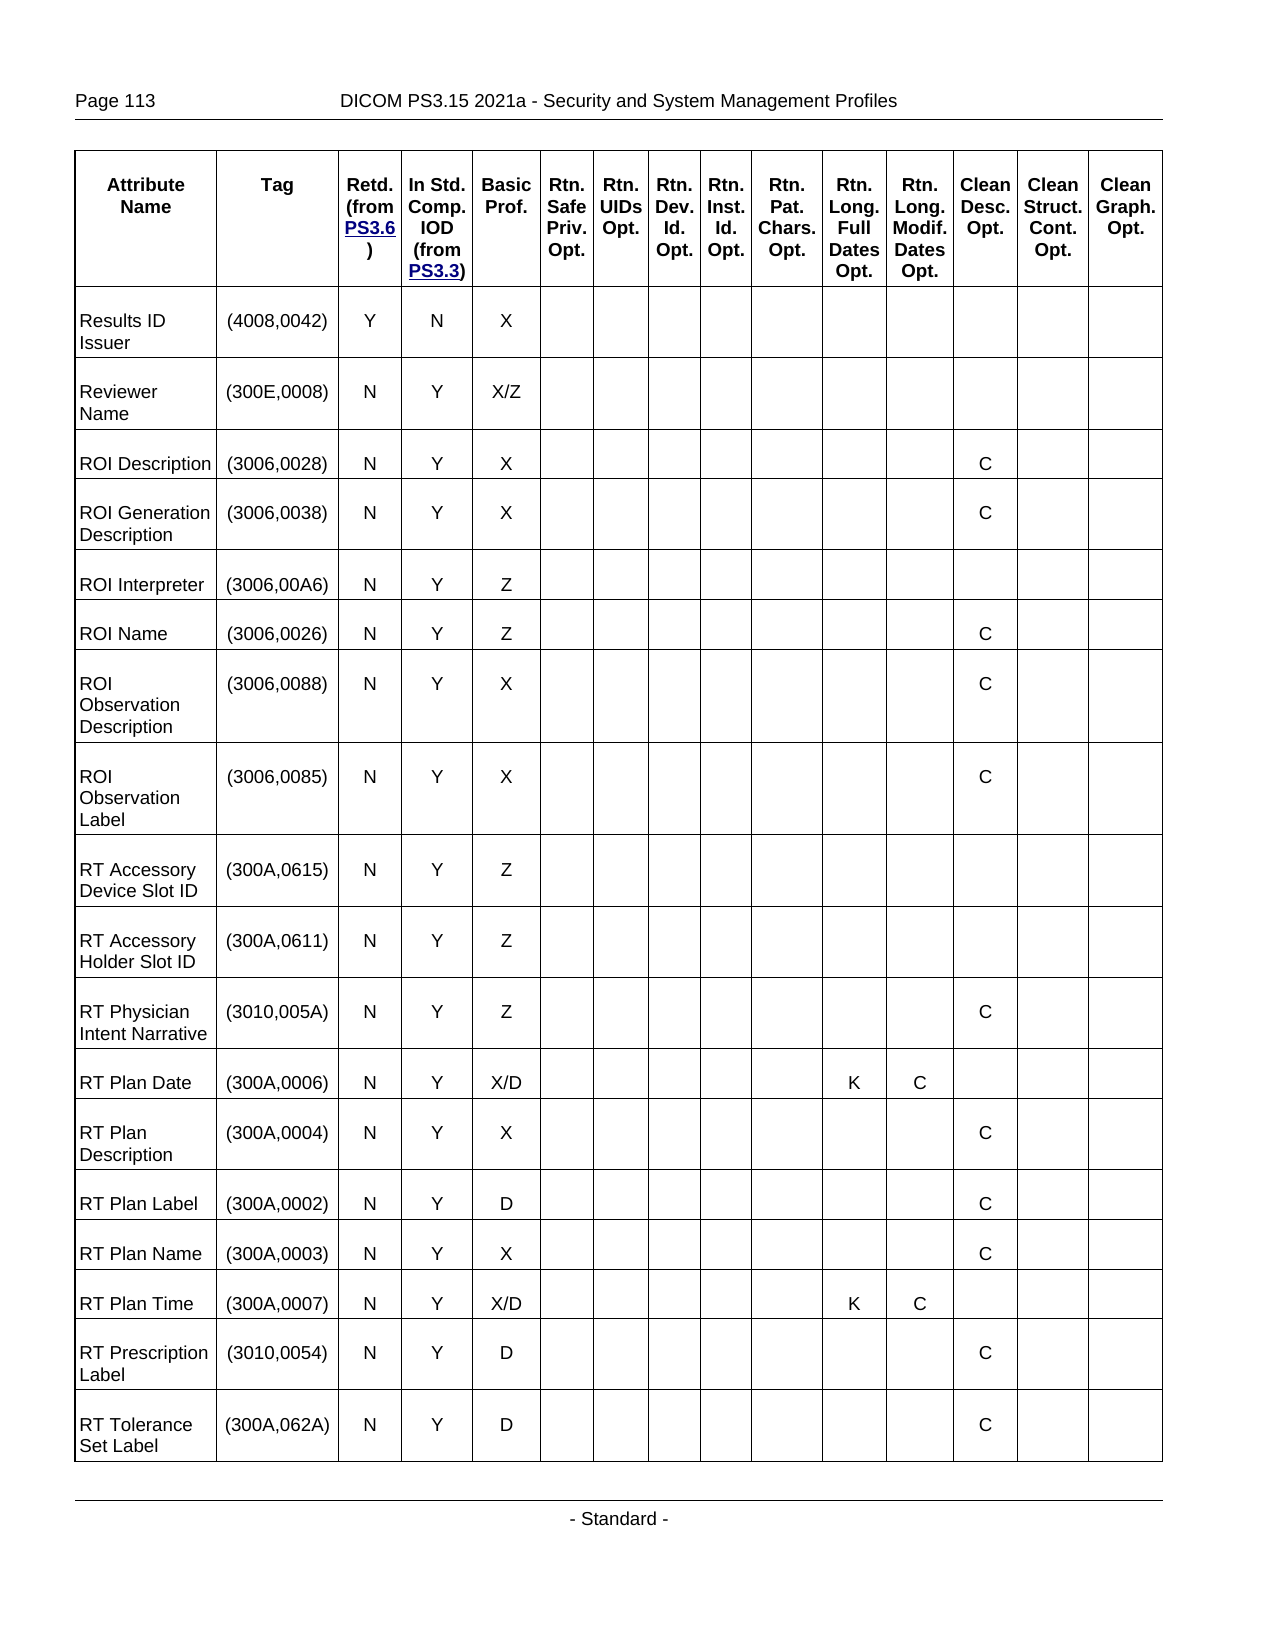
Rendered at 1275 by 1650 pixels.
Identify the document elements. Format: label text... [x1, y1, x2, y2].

table_cell [887, 1390, 953, 1461]
table_cell [594, 1270, 648, 1318]
table_cell N [339, 1390, 401, 1461]
table_cell [594, 479, 648, 549]
table_cell Y [402, 358, 472, 428]
table_cell [701, 287, 751, 357]
table_cell (3010,0054) [217, 1319, 338, 1389]
table_cell [649, 978, 700, 1048]
table_cell [1018, 978, 1088, 1048]
table_cell ROI Interpreter [76, 550, 216, 599]
table_cell [1018, 358, 1088, 428]
table_cell [541, 1170, 593, 1219]
table_cell [594, 1390, 648, 1461]
table_cell [649, 1390, 700, 1461]
table_cell ROI Observation Label [76, 743, 216, 834]
table_cell N [339, 1270, 401, 1318]
table_cell [1018, 479, 1088, 549]
table_cell C [954, 650, 1017, 742]
table_cell [541, 1390, 593, 1461]
table_cell [887, 907, 953, 977]
table_cell RT Plan Description [76, 1099, 216, 1169]
table_cell ROI Description [76, 430, 216, 478]
table_cell Z [473, 835, 540, 906]
table_header Rtn. Long. Full Dates Opt. [823, 151, 886, 286]
table_cell N [339, 1049, 401, 1098]
table_cell [701, 978, 751, 1048]
table_cell [594, 358, 648, 428]
table_cell [701, 1319, 751, 1389]
table_cell [1018, 1390, 1088, 1461]
table_cell [594, 978, 648, 1048]
table_cell [541, 1220, 593, 1268]
table_cell [752, 1099, 822, 1169]
table_cell Results ID Issuer [76, 287, 216, 357]
table_cell [541, 430, 593, 478]
table_cell [701, 550, 751, 599]
table_cell C [954, 600, 1017, 649]
table_cell [541, 650, 593, 742]
table_cell [701, 1049, 751, 1098]
table_cell Z [473, 600, 540, 649]
table_cell [1089, 835, 1162, 906]
table_cell N [402, 287, 472, 357]
table_cell X/D [473, 1270, 540, 1318]
table_header Rtn. Inst. Id. Opt. [701, 151, 751, 286]
table_cell [541, 358, 593, 428]
table_cell Y [402, 907, 472, 977]
table_cell N [339, 1220, 401, 1268]
table_cell ROI Observation Description [76, 650, 216, 742]
table_cell [649, 479, 700, 549]
table_header Rtn. Long. Modif. Dates Opt. [887, 151, 953, 286]
table_cell X [473, 743, 540, 834]
table_cell RT Physician Intent Narrative [76, 978, 216, 1048]
table_cell N [339, 650, 401, 742]
table_cell [823, 600, 886, 649]
table_cell [823, 1390, 886, 1461]
table_cell [823, 550, 886, 599]
table_cell RT Tolerance Set Label [76, 1390, 216, 1461]
table_cell [701, 1220, 751, 1268]
table_cell [1089, 1390, 1162, 1461]
table_cell (4008,0042) [217, 287, 338, 357]
table_cell [594, 550, 648, 599]
table_cell [954, 550, 1017, 599]
table_cell (3006,0028) [217, 430, 338, 478]
table_cell [752, 1390, 822, 1461]
table_cell [1089, 1049, 1162, 1098]
table_cell [823, 1099, 886, 1169]
table_cell (3006,0088) [217, 650, 338, 742]
table_cell [649, 600, 700, 649]
table_cell K [823, 1049, 886, 1098]
table_cell [752, 1319, 822, 1389]
table_cell [1089, 978, 1162, 1048]
table_cell [887, 550, 953, 599]
table_header Tag [217, 151, 338, 286]
table_cell [887, 1099, 953, 1169]
table_cell Y [402, 479, 472, 549]
table_cell (300A,0002) [217, 1170, 338, 1219]
table_cell C [954, 1170, 1017, 1219]
table_header Rtn. Safe Priv. Opt. [541, 151, 593, 286]
table_cell [752, 479, 822, 549]
table_cell (300A,062A) [217, 1390, 338, 1461]
table_cell (300A,0007) [217, 1270, 338, 1318]
table_cell [1018, 550, 1088, 599]
table_cell Y [402, 1049, 472, 1098]
table_cell [541, 835, 593, 906]
table_cell [887, 430, 953, 478]
table_cell [1018, 743, 1088, 834]
table_cell X/Z [473, 358, 540, 428]
table_cell [541, 907, 593, 977]
table_cell [823, 358, 886, 428]
table_cell [649, 1170, 700, 1219]
table_cell (300E,0008) [217, 358, 338, 428]
table_cell N [339, 907, 401, 977]
table_cell C [954, 978, 1017, 1048]
table_cell [1089, 743, 1162, 834]
table_cell [701, 479, 751, 549]
table_cell [649, 835, 700, 906]
table_cell [1018, 600, 1088, 649]
table_cell [541, 1049, 593, 1098]
table_cell C [954, 743, 1017, 834]
table_cell [541, 1099, 593, 1169]
table_cell [541, 1319, 593, 1389]
table_cell [649, 1099, 700, 1169]
table_cell Y [339, 287, 401, 357]
table_cell [1018, 1170, 1088, 1219]
table_cell [701, 1390, 751, 1461]
table_cell [1089, 430, 1162, 478]
table_cell [1018, 907, 1088, 977]
table_cell [594, 1170, 648, 1219]
table_cell [752, 907, 822, 977]
table_cell [594, 430, 648, 478]
table_cell Z [473, 978, 540, 1048]
table_cell [1018, 1049, 1088, 1098]
table_cell C [954, 1220, 1017, 1268]
table_cell C [954, 479, 1017, 549]
table_cell (300A,0006) [217, 1049, 338, 1098]
table_cell [752, 430, 822, 478]
table_cell C [954, 430, 1017, 478]
table_cell RT Plan Name [76, 1220, 216, 1268]
table_cell C [954, 1099, 1017, 1169]
table_cell X [473, 1220, 540, 1268]
table_cell [701, 600, 751, 649]
table_cell Y [402, 1170, 472, 1219]
table_header Basic Prof. [473, 151, 540, 286]
table_cell [541, 743, 593, 834]
table_cell [752, 743, 822, 834]
table_cell [823, 479, 886, 549]
table_header Retd. (from PS3.6) [339, 151, 401, 286]
table_cell (3010,005A) [217, 978, 338, 1048]
table_cell [541, 600, 593, 649]
table_cell Z [473, 907, 540, 977]
table_cell [1089, 1220, 1162, 1268]
table_cell [701, 650, 751, 742]
table_cell [823, 650, 886, 742]
table_cell [701, 1099, 751, 1169]
table_cell [823, 287, 886, 357]
table_header Attribute Name [76, 151, 216, 286]
table_cell Y [402, 1220, 472, 1268]
table_cell C [954, 1319, 1017, 1389]
table_cell [594, 1049, 648, 1098]
table_cell ROI Name [76, 600, 216, 649]
table_cell [1089, 479, 1162, 549]
table_cell [954, 907, 1017, 977]
table_cell RT Accessory Holder Slot ID [76, 907, 216, 977]
table_cell (300A,0003) [217, 1220, 338, 1268]
table_cell [887, 978, 953, 1048]
table_cell N [339, 430, 401, 478]
table_cell [752, 1220, 822, 1268]
table_cell [1018, 1270, 1088, 1318]
table_cell [1089, 550, 1162, 599]
table_cell [701, 430, 751, 478]
table_cell [594, 287, 648, 357]
table_cell X [473, 287, 540, 357]
table_header Clean Struct. Cont. Opt. [1018, 151, 1088, 286]
table_cell N [339, 358, 401, 428]
table_cell [1018, 1099, 1088, 1169]
table_cell [887, 835, 953, 906]
table_cell [649, 1220, 700, 1268]
table_cell [594, 650, 648, 742]
table_header Rtn. UIDs Opt. [594, 151, 648, 286]
table_cell [649, 287, 700, 357]
table_header Rtn. Dev. Id. Opt. [649, 151, 700, 286]
table_cell [594, 1319, 648, 1389]
table_cell [541, 550, 593, 599]
table_cell [594, 600, 648, 649]
table_cell C [887, 1049, 953, 1098]
table_cell [701, 1170, 751, 1219]
table_cell [541, 479, 593, 549]
table_header Clean Graph. Opt. [1089, 151, 1162, 286]
table_cell [752, 550, 822, 599]
table_cell Y [402, 1099, 472, 1169]
table_cell (300A,0611) [217, 907, 338, 977]
table_cell [752, 978, 822, 1048]
table_cell K [823, 1270, 886, 1318]
table_cell D [473, 1170, 540, 1219]
table_cell [887, 600, 953, 649]
table_cell X [473, 650, 540, 742]
table_cell [1089, 358, 1162, 428]
table_cell N [339, 600, 401, 649]
table_cell [594, 743, 648, 834]
table_cell [1018, 650, 1088, 742]
table_cell [649, 430, 700, 478]
table_cell [752, 600, 822, 649]
table_cell [1089, 650, 1162, 742]
table_cell [649, 907, 700, 977]
table_cell N [339, 1319, 401, 1389]
table_cell Y [402, 1270, 472, 1318]
table_cell [887, 1220, 953, 1268]
table_cell D [473, 1319, 540, 1389]
table_cell RT Prescription Label [76, 1319, 216, 1389]
table_cell N [339, 479, 401, 549]
table_cell Reviewer Name [76, 358, 216, 428]
table_cell (3006,0038) [217, 479, 338, 549]
table_cell [1089, 600, 1162, 649]
table_cell (3006,0026) [217, 600, 338, 649]
table_cell [649, 358, 700, 428]
table_cell [1089, 907, 1162, 977]
table_cell [1089, 1170, 1162, 1219]
table_cell [649, 1049, 700, 1098]
table_cell Y [402, 650, 472, 742]
table_cell [649, 743, 700, 834]
table_cell [701, 743, 751, 834]
table_cell [887, 287, 953, 357]
table_cell [823, 743, 886, 834]
table_cell [752, 358, 822, 428]
table_cell [823, 1170, 886, 1219]
table_cell [823, 1319, 886, 1389]
table_cell [887, 743, 953, 834]
table_cell [823, 907, 886, 977]
table_cell N [339, 743, 401, 834]
table_cell N [339, 1170, 401, 1219]
table_cell [752, 1049, 822, 1098]
table_cell [649, 1270, 700, 1318]
table_cell RT Plan Label [76, 1170, 216, 1219]
table_cell Y [402, 600, 472, 649]
table_cell X [473, 430, 540, 478]
table_cell [752, 835, 822, 906]
table_cell [594, 835, 648, 906]
table_cell ROI Generation Description [76, 479, 216, 549]
table_cell Y [402, 978, 472, 1048]
table_cell [1018, 1220, 1088, 1268]
table_cell [649, 1319, 700, 1389]
table_cell [541, 1270, 593, 1318]
table_cell N [339, 835, 401, 906]
table_cell [887, 1319, 953, 1389]
table_cell [887, 1170, 953, 1219]
table_cell Y [402, 835, 472, 906]
table_cell X [473, 479, 540, 549]
table_cell [752, 1170, 822, 1219]
table_cell [823, 835, 886, 906]
table_cell [823, 1220, 886, 1268]
table_cell [1018, 1319, 1088, 1389]
table_cell [823, 978, 886, 1048]
table_cell Z [473, 550, 540, 599]
table_cell C [954, 1390, 1017, 1461]
table_cell [1089, 1319, 1162, 1389]
table_cell (300A,0615) [217, 835, 338, 906]
table_cell [1018, 287, 1088, 357]
table_cell [594, 907, 648, 977]
table_cell N [339, 550, 401, 599]
table_cell C [887, 1270, 953, 1318]
table_cell [649, 550, 700, 599]
table_cell [701, 1270, 751, 1318]
table_cell [887, 479, 953, 549]
table_cell RT Plan Date [76, 1049, 216, 1098]
table_cell [954, 1270, 1017, 1318]
table_cell [1089, 1099, 1162, 1169]
table_cell [954, 358, 1017, 428]
table_cell [752, 1270, 822, 1318]
table_cell RT Plan Time [76, 1270, 216, 1318]
table_cell [649, 650, 700, 742]
table_cell [1018, 430, 1088, 478]
table_cell Y [402, 743, 472, 834]
table_cell [954, 287, 1017, 357]
table_cell [1089, 1270, 1162, 1318]
table_cell N [339, 978, 401, 1048]
table_cell D [473, 1390, 540, 1461]
table_cell Y [402, 430, 472, 478]
table_cell [887, 358, 953, 428]
table_header Rtn. Pat. Chars. Opt. [752, 151, 822, 286]
table_cell [752, 287, 822, 357]
table_cell [541, 287, 593, 357]
table_cell Y [402, 1390, 472, 1461]
table_cell [954, 1049, 1017, 1098]
table_cell [887, 650, 953, 742]
table_cell Y [402, 1319, 472, 1389]
table_cell (3006,0085) [217, 743, 338, 834]
table_cell [823, 430, 886, 478]
table_cell X [473, 1099, 540, 1169]
table_header Clean Desc. Opt. [954, 151, 1017, 286]
table_cell [594, 1099, 648, 1169]
table_cell [701, 907, 751, 977]
table_cell [752, 650, 822, 742]
table_header In Std. Comp. IOD (from PS3.3) [402, 151, 472, 286]
table_cell Y [402, 550, 472, 599]
table_cell [701, 358, 751, 428]
table_cell RT Accessory Device Slot ID [76, 835, 216, 906]
table_cell X/D [473, 1049, 540, 1098]
table_cell [1089, 287, 1162, 357]
table_cell [594, 1220, 648, 1268]
table_cell [1018, 835, 1088, 906]
table_cell [954, 835, 1017, 906]
table_cell (300A,0004) [217, 1099, 338, 1169]
table_cell N [339, 1099, 401, 1169]
table_cell [701, 835, 751, 906]
table_cell (3006,00A6) [217, 550, 338, 599]
table_cell [541, 978, 593, 1048]
